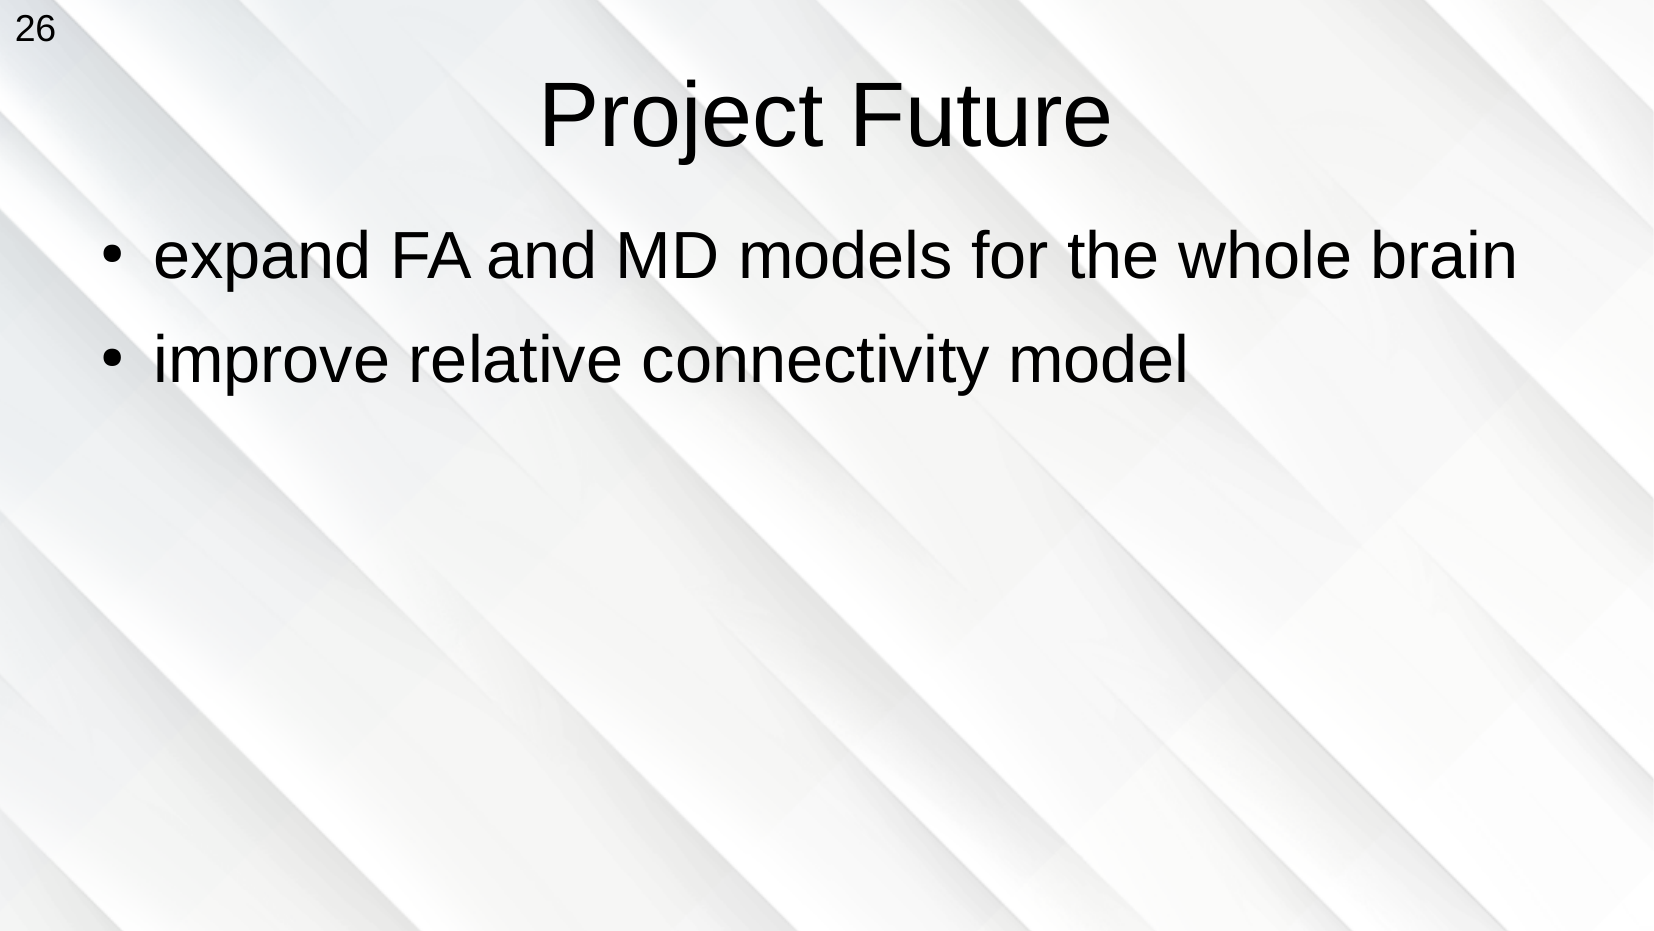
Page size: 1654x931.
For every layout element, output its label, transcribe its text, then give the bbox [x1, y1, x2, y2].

picture [0, 0, 1654, 931]
title Project Future [82, 37, 1571, 193]
list expand FA and MD models for the whole brain improve relative connectivity model [82, 217, 1571, 758]
